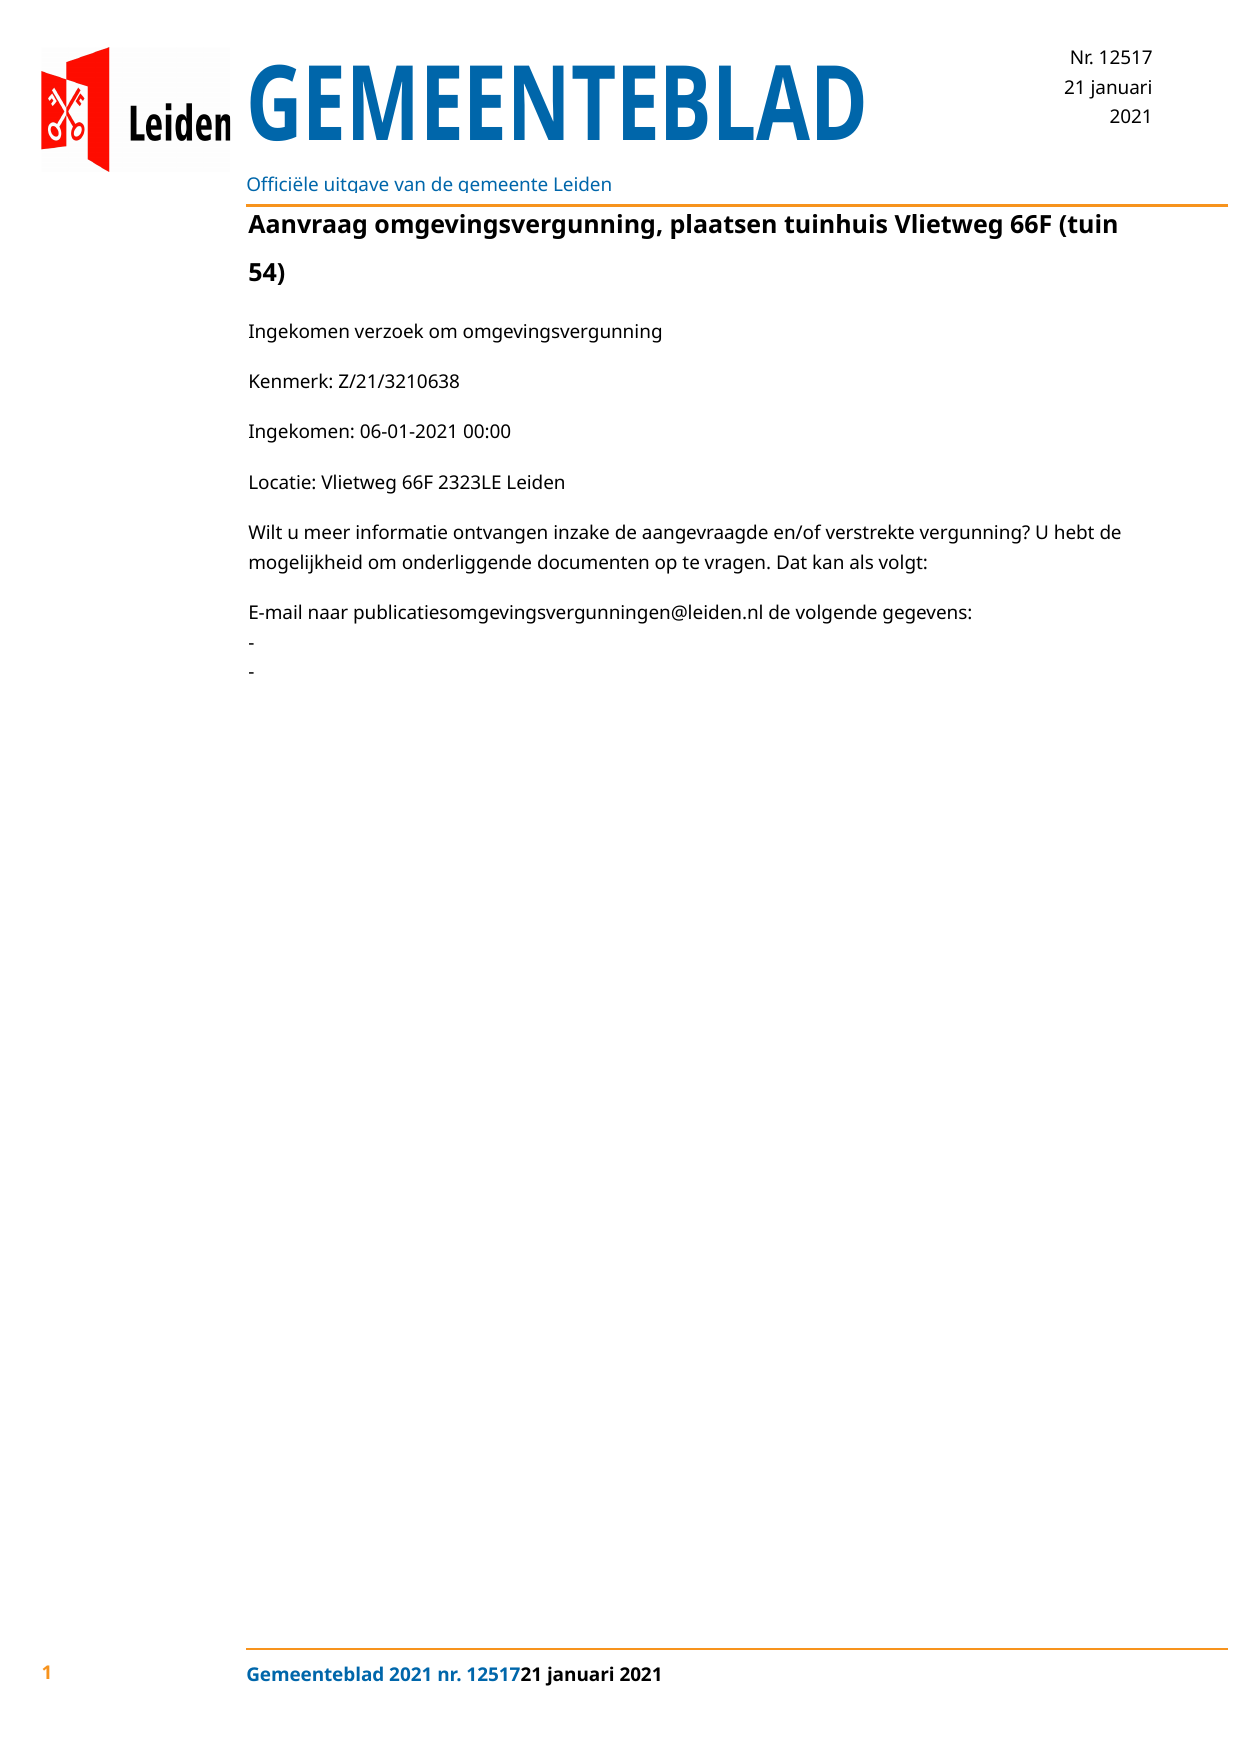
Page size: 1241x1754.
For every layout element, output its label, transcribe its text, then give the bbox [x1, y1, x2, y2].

text Ingekomen verzoek om omgevingsvergunning [248, 318, 1152, 344]
text Wilt u meer informatie ontvangen inzake de aangevraagde en/of verstrekte vergunning? U hebt de mogelijkheid om onderliggende documenten op te vragen. Dat kan als volgt: [248, 519, 1152, 575]
text Locatie: Vlietweg 66F 2323LE Leiden [248, 469, 1152, 495]
text Aanvraag omgevingsvergunning, plaatsen tuinhuis Vlietweg 66F (tuin 54) [248, 207, 1152, 288]
text E-mail naar publicatiesomgevingsvergunningen@leiden.nl de volgende gegevens: [248, 599, 1152, 625]
text Kenmerk: Z/21/3210638 [248, 368, 1152, 394]
text Ingekomen: 06-01-2021 00:00 [248, 419, 1152, 444]
picture [41, 47, 231, 172]
